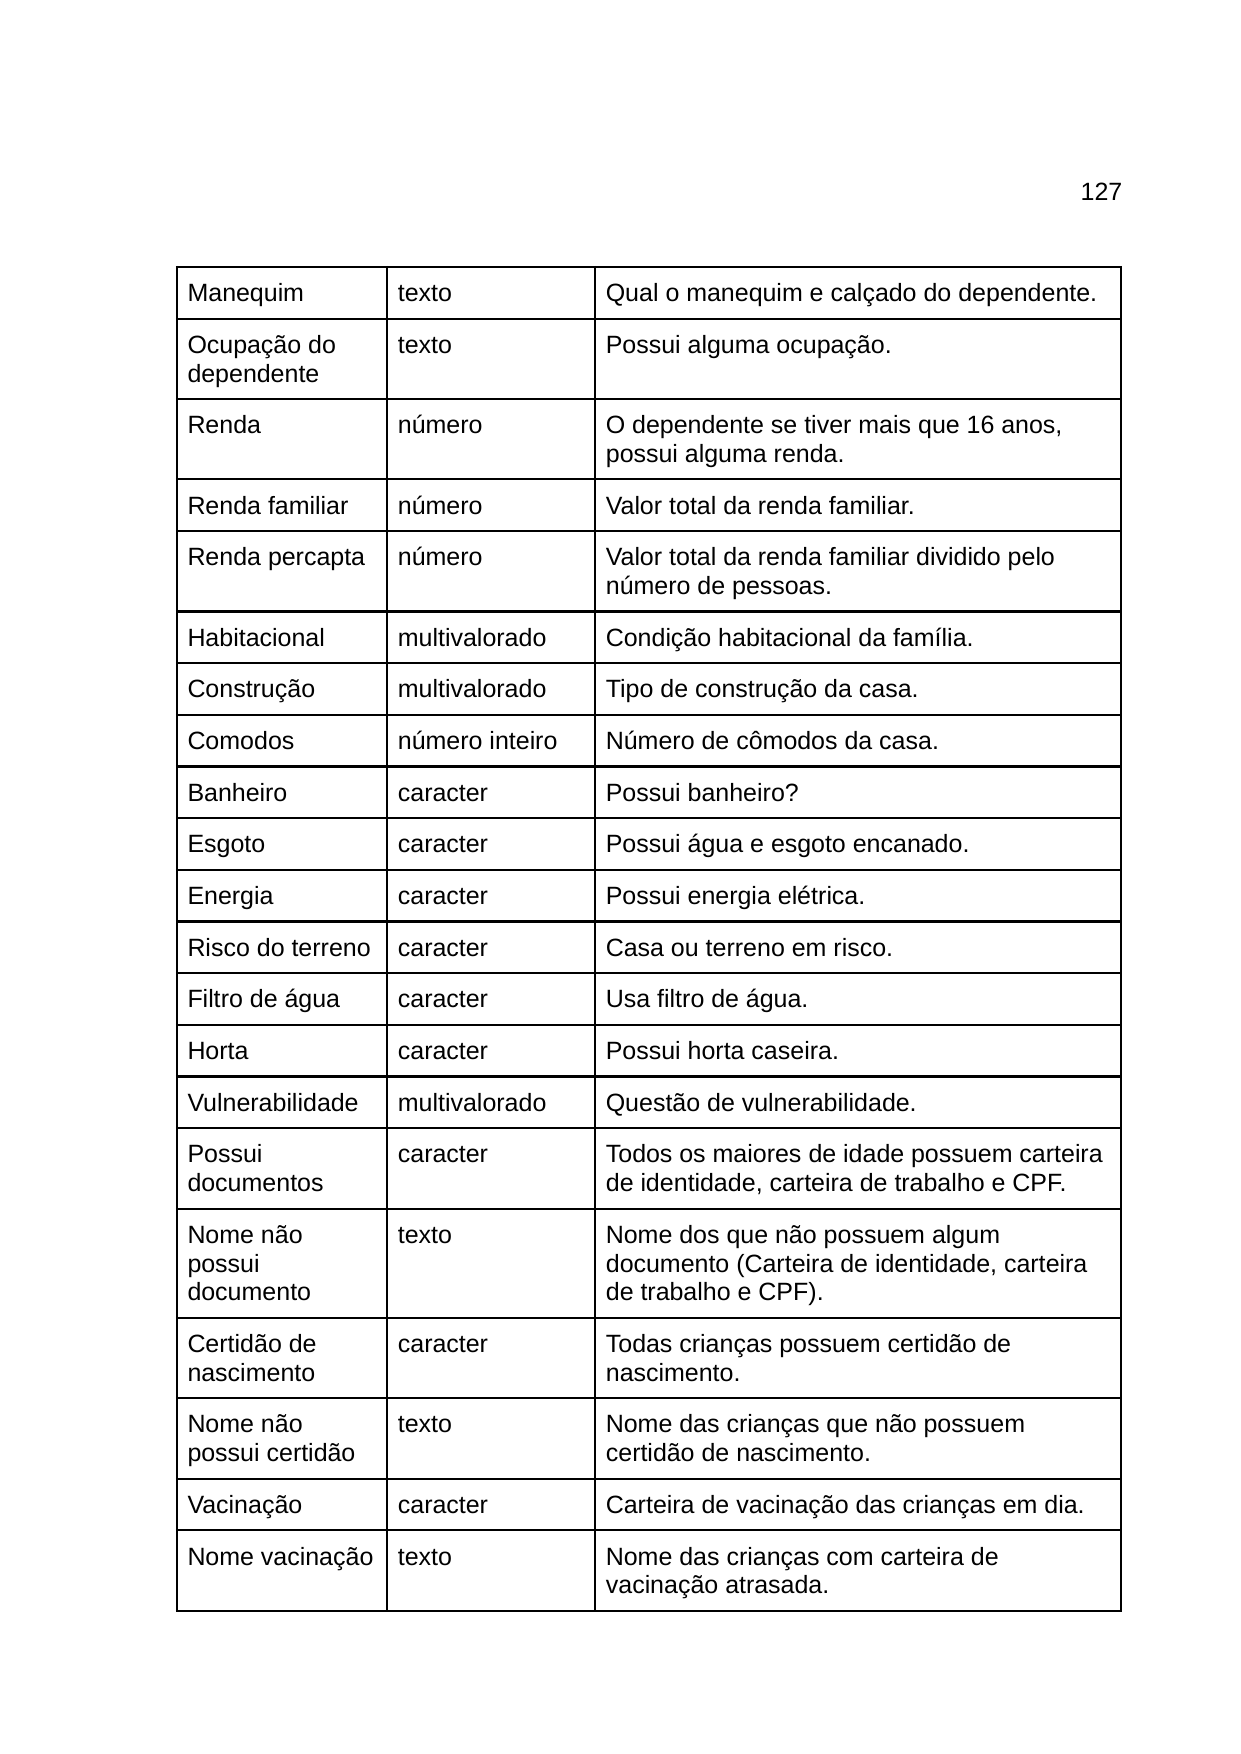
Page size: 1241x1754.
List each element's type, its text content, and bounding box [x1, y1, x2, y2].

table_cell Certidão de nascimento [178, 1319, 386, 1397]
table_cell caracter [388, 923, 594, 972]
table_cell caracter [388, 1480, 594, 1529]
table_cell Todas crianças possuem certidão de nascimento. [596, 1319, 1120, 1397]
table_cell texto [388, 1531, 594, 1609]
table_cell Usa filtro de água. [596, 974, 1120, 1024]
table_cell Esgoto [178, 819, 386, 869]
table_cell texto [388, 1210, 594, 1317]
table_cell Nome dos que não possuem algum documento (Carteira de identidade, carteira de trabalho e CPF). [596, 1210, 1120, 1317]
table_cell Comodos [178, 716, 386, 765]
table_cell Renda familiar [178, 480, 386, 530]
table_cell caracter [388, 1319, 594, 1397]
table_cell Banheiro [178, 768, 386, 817]
table_cell Nome não possui certidão [178, 1399, 386, 1477]
table_cell texto [388, 320, 594, 398]
table_cell Habitacional [178, 613, 386, 662]
table_cell caracter [388, 1026, 594, 1075]
table_cell Possui banheiro? [596, 768, 1120, 817]
table_cell texto [388, 1399, 594, 1477]
table_cell Vulnerabilidade [178, 1078, 386, 1127]
table_cell Horta [178, 1026, 386, 1075]
table_cell Renda [178, 400, 386, 478]
table_cell Possui documentos [178, 1129, 386, 1207]
table_cell Nome não possui documento [178, 1210, 386, 1317]
table_cell Possui água e esgoto encanado. [596, 819, 1120, 869]
table_cell caracter [388, 974, 594, 1024]
table_cell Condição habitacional da família. [596, 613, 1120, 662]
table_cell Manequim [178, 268, 386, 317]
table_cell Construção [178, 664, 386, 714]
table_cell Carteira de vacinação das crianças em dia. [596, 1480, 1120, 1529]
table_cell Qual o manequim e calçado do dependente. [596, 268, 1120, 317]
table_cell Ocupação do dependente [178, 320, 386, 398]
table_cell multivalorado [388, 664, 594, 714]
table_cell multivalorado [388, 613, 594, 662]
table_cell caracter [388, 768, 594, 817]
table_cell Questão de vulnerabilidade. [596, 1078, 1120, 1127]
table_cell Vacinação [178, 1480, 386, 1529]
table_cell número [388, 400, 594, 478]
table_cell Filtro de água [178, 974, 386, 1024]
table_cell Nome das crianças com carteira de vacinação atrasada. [596, 1531, 1120, 1609]
table_cell número [388, 532, 594, 610]
table_cell Todos os maiores de idade possuem carteira de identidade, carteira de trabalho e CPF. [596, 1129, 1120, 1207]
table_cell caracter [388, 1129, 594, 1207]
table_cell Renda percapta [178, 532, 386, 610]
table_cell Tipo de construção da casa. [596, 664, 1120, 714]
table_cell Número de cômodos da casa. [596, 716, 1120, 765]
table_cell Valor total da renda familiar dividido pelo número de pessoas. [596, 532, 1120, 610]
table_cell multivalorado [388, 1078, 594, 1127]
table_cell número [388, 480, 594, 530]
table_cell Risco do terreno [178, 923, 386, 972]
table_cell Nome das crianças que não possuem certidão de nascimento. [596, 1399, 1120, 1477]
table_cell Possui horta caseira. [596, 1026, 1120, 1075]
table_cell Possui energia elétrica. [596, 871, 1120, 920]
table_cell caracter [388, 871, 594, 920]
table_cell Casa ou terreno em risco. [596, 923, 1120, 972]
table_cell Energia [178, 871, 386, 920]
table_cell texto [388, 268, 594, 317]
table_cell Possui alguma ocupação. [596, 320, 1120, 398]
table_cell Valor total da renda familiar. [596, 480, 1120, 530]
table_cell número inteiro [388, 716, 594, 765]
table_cell Nome vacinação [178, 1531, 386, 1609]
table_cell O dependente se tiver mais que 16 anos, possui alguma renda. [596, 400, 1120, 478]
table_cell caracter [388, 819, 594, 869]
